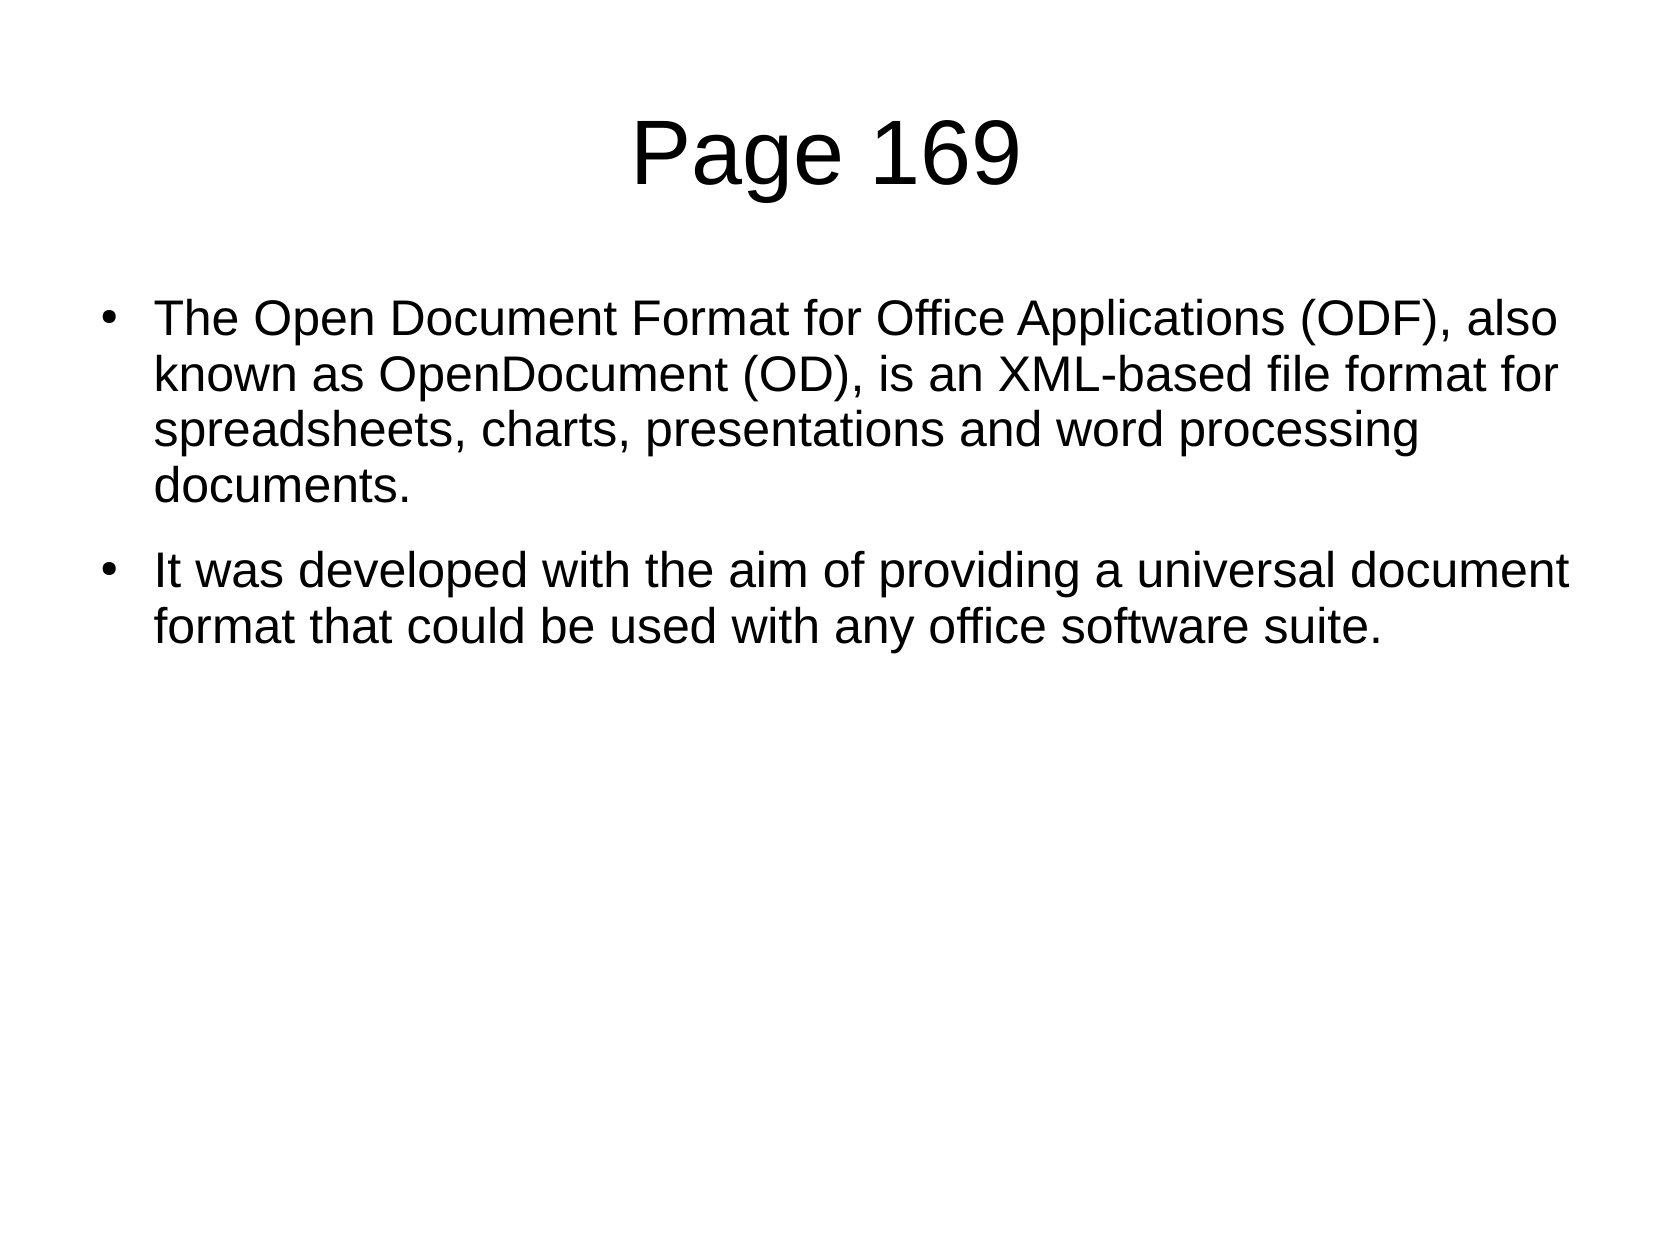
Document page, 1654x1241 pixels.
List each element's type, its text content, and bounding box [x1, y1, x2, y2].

list The Open Document Format for Office Applications (ODF), also known as OpenDocument (OD), is an XML-based file format for spreadsheets, charts, presentations and word processing documents. It was developed with the aim of providing a universal document format that could be used with any office software suite. [82, 290, 1571, 1109]
title Page 169 [82, 49, 1571, 257]
